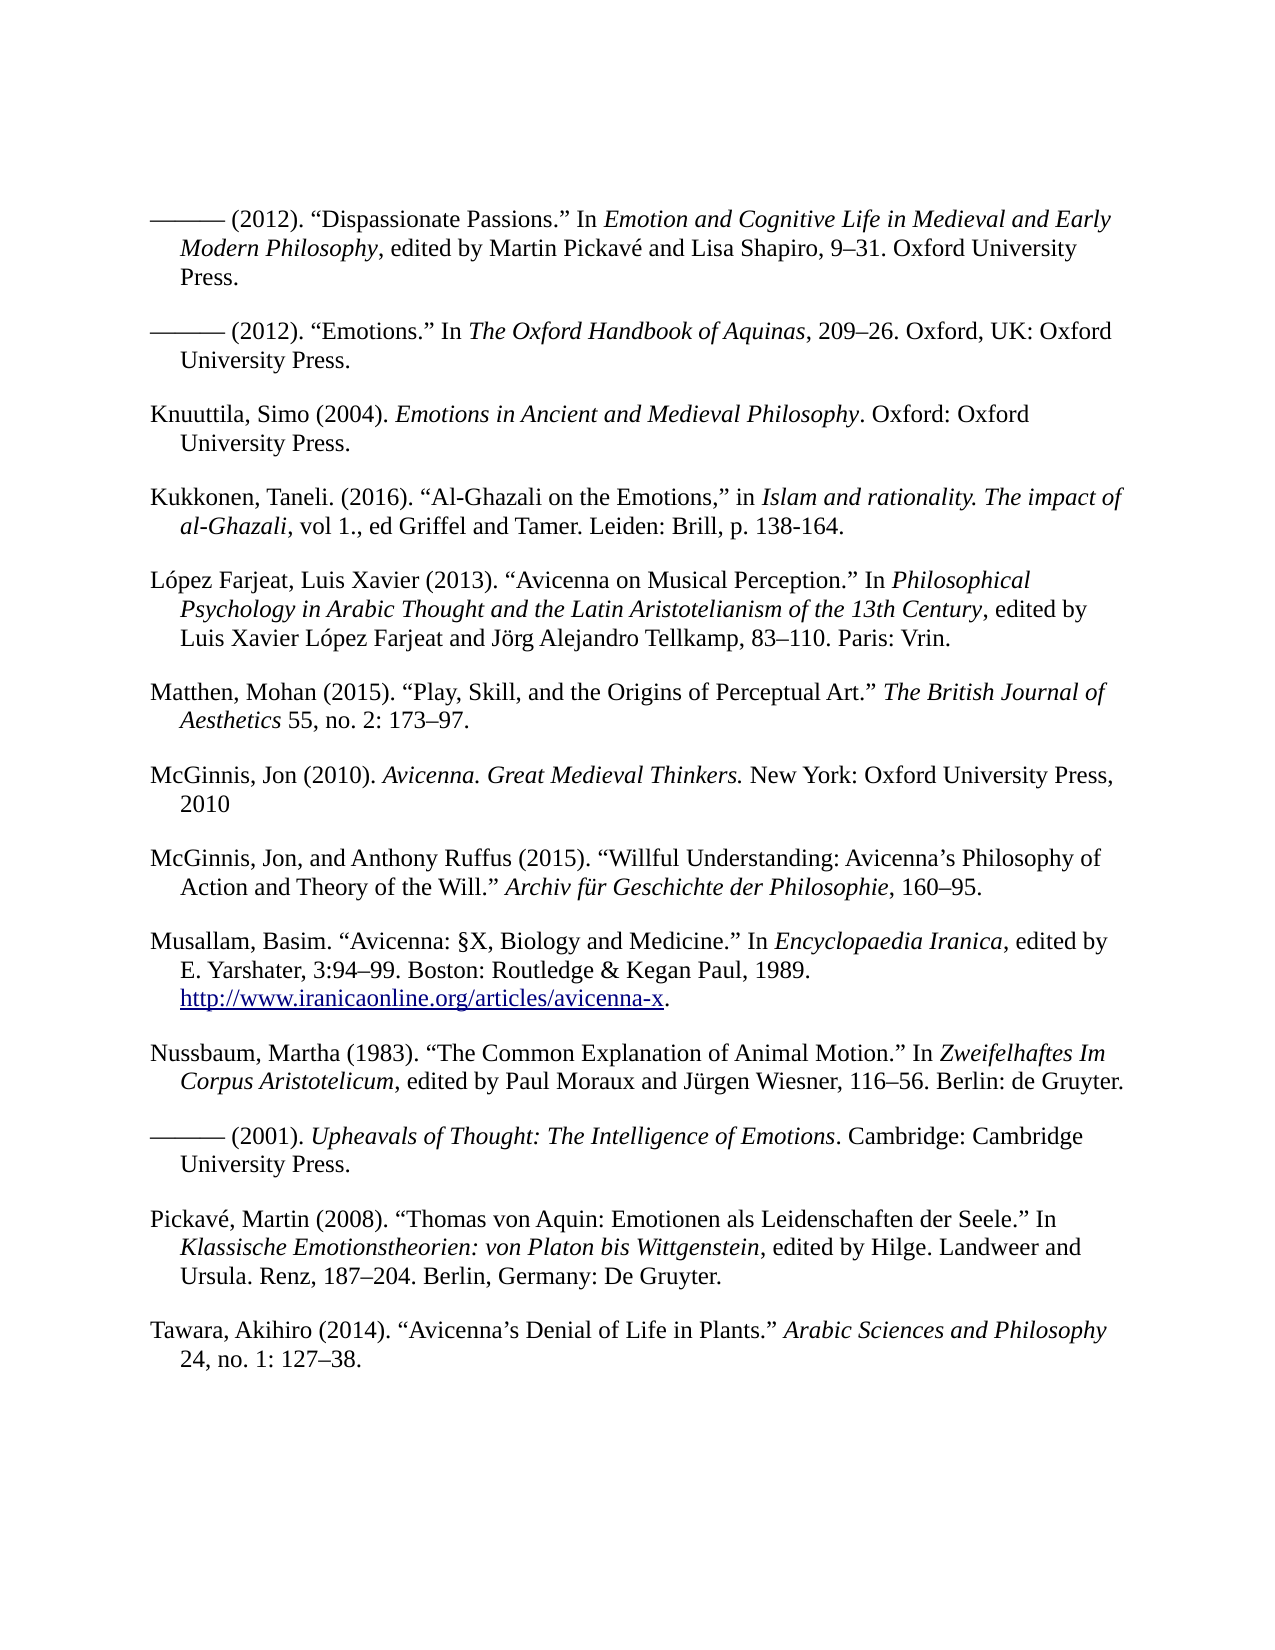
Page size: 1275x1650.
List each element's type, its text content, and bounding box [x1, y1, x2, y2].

text ——— (2012). “Emotions.” In The Oxford Handbook of Aquinas, 209–26. Oxford, UK: Oxford University Press. [150, 316, 1125, 373]
text Pickavé, Martin (2008). “Thomas von Aquin: Emotionen als Leidenschaften der Seele.” In Klassische Emotionstheorien: von Platon bis Wittgenstein, edited by Hilge. Landweer and Ursula. Renz, 187–204. Berlin, Germany: De Gruyter. [150, 1204, 1125, 1290]
text Tawara, Akihiro (2014). “Avicenna’s Denial of Life in Plants.” Arabic Sciences and Philosophy 24, no. 1: 127–38. [150, 1316, 1125, 1373]
text Musallam, Basim. “Avicenna: §X, Biology and Medicine.” In Encyclopaedia Iranica, edited by E. Yarshater, 3:94–99. Boston: Routledge & Kegan Paul, 1989. http://www.iranicaonline.org/articles/avicenna-x. [150, 926, 1125, 1012]
text ——— (2001). Upheavals of Thought: The Intelligence of Emotions. Cambridge: Cambridge University Press. [150, 1121, 1125, 1178]
text Knuuttila, Simo (2004). Emotions in Ancient and Medieval Philosophy. Oxford: Oxford University Press. [150, 399, 1125, 457]
text ——— (2012). “Dispassionate Passions.” In Emotion and Cognitive Life in Medieval and Early Modern Philosophy, edited by Martin Pickavé and Lisa Shapiro, 9–31. Oxford University Press. [150, 204, 1125, 291]
text Kukkonen, Taneli. (2016). “Al-Ghazali on the Emotions,” in Islam and rationality. The impact of al-Ghazali, vol 1., ed Griffel and Tamer. Leiden: Brill, p. 138-164. [150, 482, 1125, 539]
text McGinnis, Jon, and Anthony Ruffus (2015). “Willful Understanding: Avicenna’s Philosophy of Action and Theory of the Will.” Archiv für Geschichte der Philosophie, 160–95. [150, 843, 1125, 900]
text López Farjeat, Luis Xavier (2013). “Avicenna on Musical Perception.” In Philosophical Psychology in Arabic Thought and the Latin Aristotelianism of the 13th Century, edited by Luis Xavier López Farjeat and Jörg Alejandro Tellkamp, 83–110. Paris: Vrin. [150, 565, 1125, 651]
text Nussbaum, Martha (1983). “The Common Explanation of Animal Motion.” In Zweifelhaftes Im Corpus Aristotelicum, edited by Paul Moraux and Jürgen Wiesner, 116–56. Berlin: de Gruyter. [150, 1038, 1125, 1095]
text McGinnis, Jon (2010). Avicenna. Great Medieval Thinkers. New York: Oxford University Press, 2010 [150, 760, 1125, 817]
text Matthen, Mohan (2015). “Play, Skill, and the Origins of Perceptual Art.” The British Journal of Aesthetics 55, no. 2: 173–97. [150, 677, 1125, 734]
